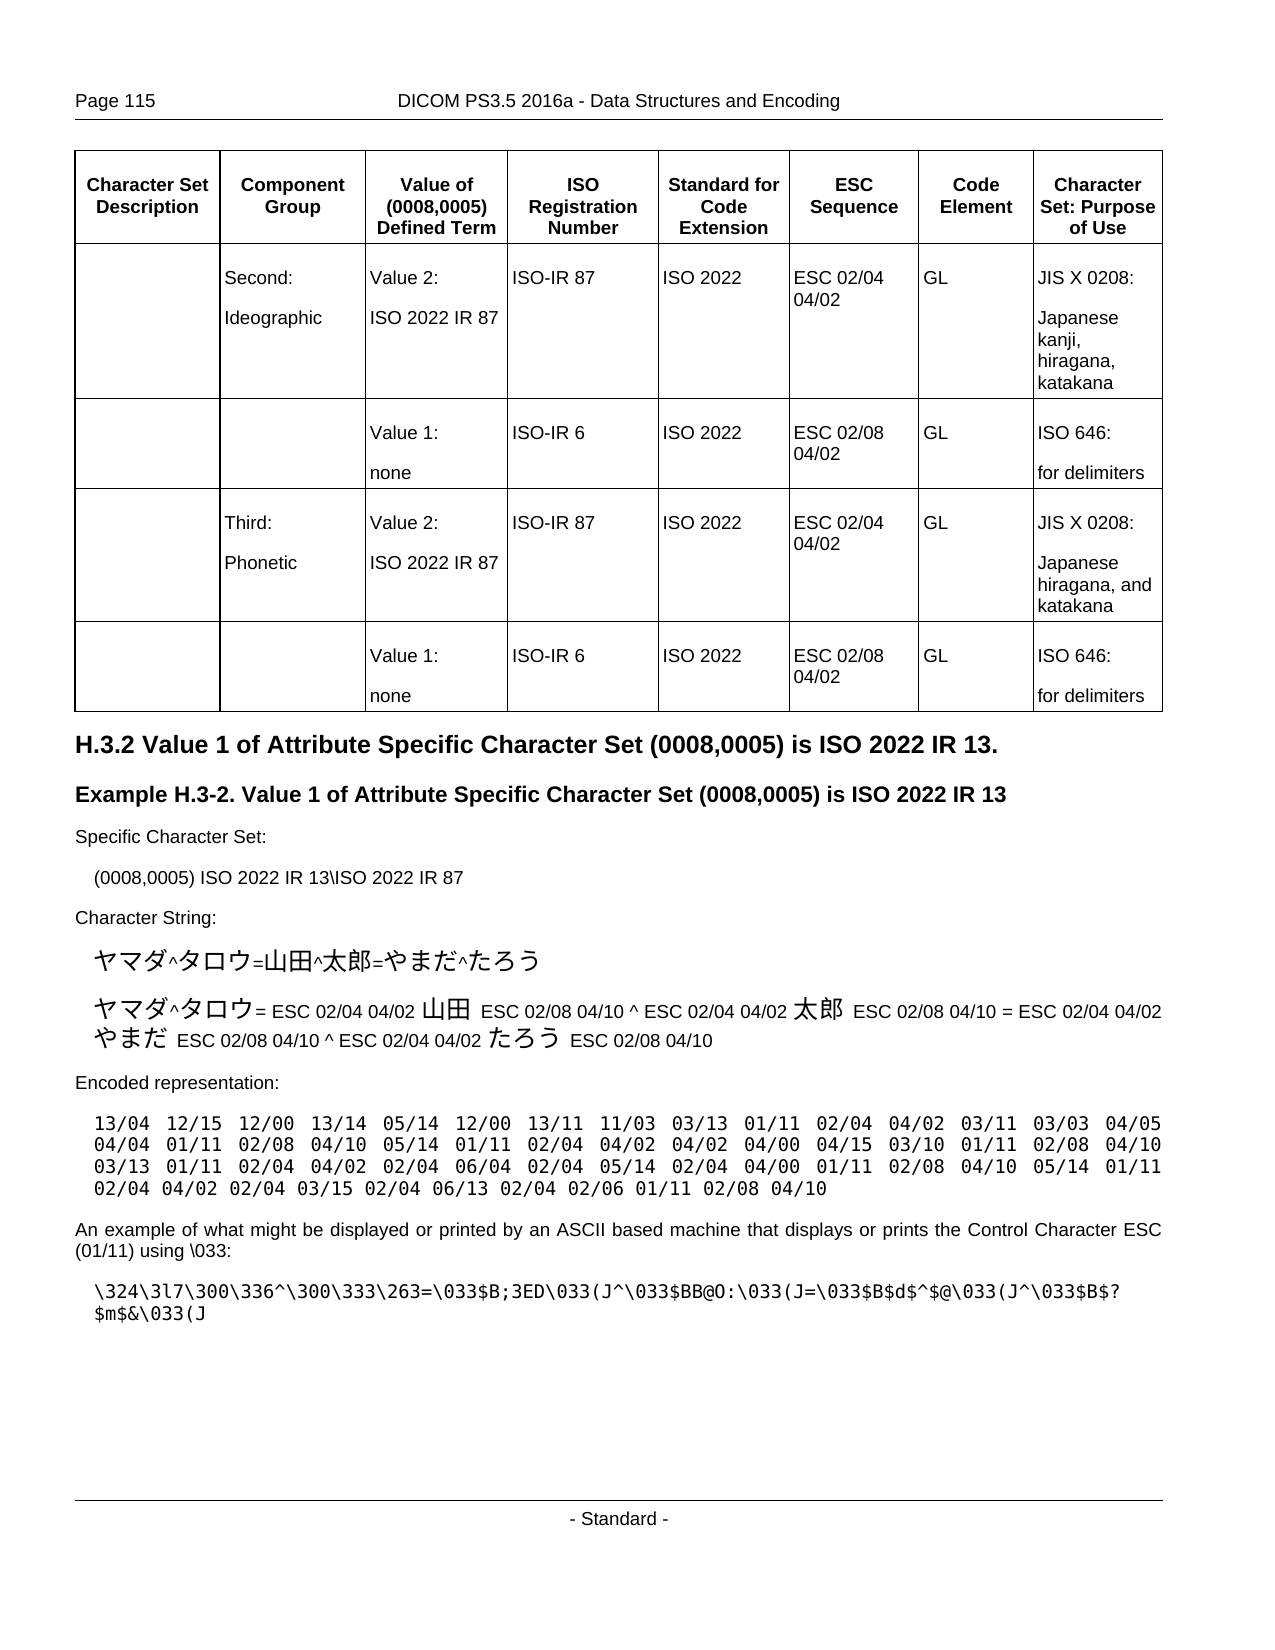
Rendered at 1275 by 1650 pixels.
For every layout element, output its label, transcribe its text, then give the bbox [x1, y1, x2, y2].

table_header Component Group [221, 151, 365, 243]
text Character String: [75, 907, 1162, 928]
text H.3.2 Value 1 of Attribute Specific Character Set (0008,0005) is ISO 2022 IR 13. [75, 730, 1162, 759]
table_cell ISO 2022 [659, 399, 789, 487]
table_cell GL [919, 399, 1033, 487]
table_cell [76, 399, 219, 487]
table_cell ESC 02/08 04/02 [790, 399, 918, 487]
table_cell [76, 622, 219, 711]
text ヤマダ^タロウ=山田^太郎=やまだ^たろう [94, 947, 1162, 976]
text 13/04 12/15 12/00 13/14 05/14 12/00 13/11 11/03 03/13 01/11 02/04 04/02 03/11 03/03 04/05 04/04 01/11 02/08 04/10 05/14 01/11 02/04 04/02 04/02 04/00 04/15 03/10 01/11 02/08 04/10 03/13 01/11 02/04 04/02 02/04 06/04 02/04 05/14 02/04 04/00 01/11 02/08 04/10 05/14 01/11 02/04 04/02 02/04 03/15 02/04 06/13 02/04 02/06 01/11 02/08 04/10 [94, 1112, 1162, 1200]
text (0008,0005) ISO 2022 IR 13\ISO 2022 IR 87 [94, 867, 1162, 888]
text An example of what might be displayed or printed by an ASCII based machine that displays or prints the Control Character ESC (01/11) using \033: [75, 1219, 1162, 1262]
table_cell ESC 02/04 04/02 [790, 489, 918, 621]
table_header Character Set Description [76, 151, 219, 243]
text ヤマダ^タロウ= ESC 02/04 04/02 山田 ESC 02/08 04/10 ^ ESC 02/04 04/02 太郎 ESC 02/08 04/10 = ESC 02/04 04/02 やまだ ESC 02/08 04/10 ^ ESC 02/04 04/02 たろう ESC 02/08 04/10 [94, 995, 1162, 1053]
table_cell [76, 244, 219, 397]
table_cell GL [919, 489, 1033, 621]
table_cell Value 1: none [366, 622, 507, 711]
table_header ISO Registration Number [508, 151, 658, 243]
table_cell ESC 02/04 04/02 [790, 244, 918, 397]
table_cell JIS X 0208: Japanese kanji, hiragana, katakana [1034, 244, 1162, 397]
text Specific Character Set: [75, 826, 1162, 848]
table_cell ISO 646: for delimiters [1034, 622, 1162, 711]
table_header ESC Sequence [790, 151, 918, 243]
table_cell GL [919, 244, 1033, 397]
table_cell Second: Ideographic [221, 244, 365, 397]
table_header Standard for Code Extension [659, 151, 789, 243]
table_cell [221, 622, 365, 711]
table_cell Value 1: none [366, 399, 507, 487]
table_cell Value 2: ISO 2022 IR 87 [366, 489, 507, 621]
table_cell JIS X 0208: Japanese hiragana, and katakana [1034, 489, 1162, 621]
table_cell GL [919, 622, 1033, 711]
table_cell ISO 646: for delimiters [1034, 399, 1162, 487]
table_cell Value 2: ISO 2022 IR 87 [366, 244, 507, 397]
table_cell ISO-IR 6 [508, 622, 658, 711]
table_cell [76, 489, 219, 621]
table_cell [221, 399, 365, 487]
table_cell ISO-IR 6 [508, 399, 658, 487]
table_header Value of (0008,0005) Defined Term [366, 151, 507, 243]
table_cell ESC 02/08 04/02 [790, 622, 918, 711]
table_cell ISO 2022 [659, 622, 789, 711]
table_cell ISO 2022 [659, 244, 789, 397]
table_cell ISO 2022 [659, 489, 789, 621]
table_header Code Element [919, 151, 1033, 243]
table_cell ISO-IR 87 [508, 244, 658, 397]
table_cell Third: Phonetic [221, 489, 365, 621]
text Encoded representation: [75, 1072, 1162, 1094]
table_cell ISO-IR 87 [508, 489, 658, 621]
text Example H.3-2. Value 1 of Attribute Specific Character Set (0008,0005) is ISO 2022 IR 13 [75, 782, 1162, 807]
table_header Character Set: Purpose of Use [1034, 151, 1162, 243]
text \324\3l7\300\336^\300\333\263=\033$B;3ED\033(J^\033$BB@O:\033(J=\033$B$d$^$@\033(J^\033$B$?$m$&\033(J [94, 1281, 1162, 1324]
